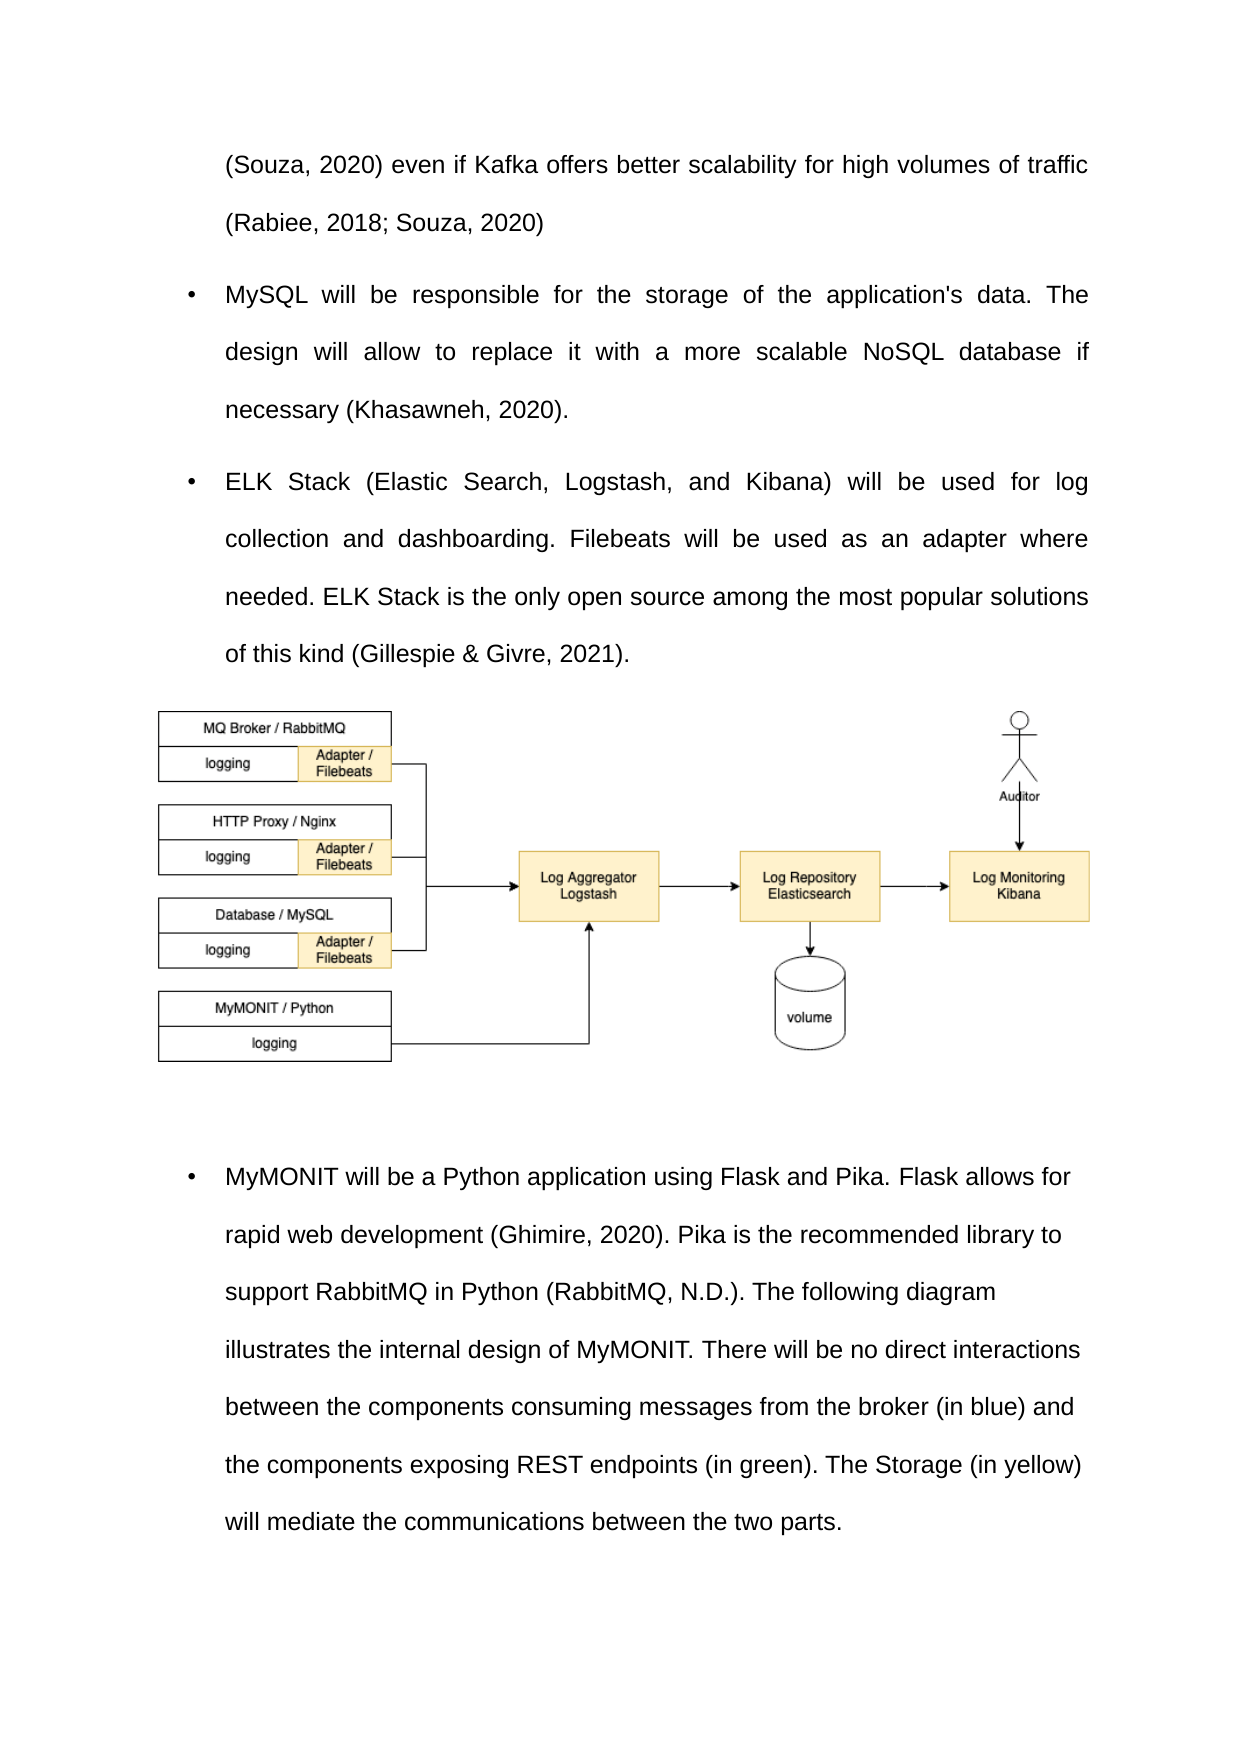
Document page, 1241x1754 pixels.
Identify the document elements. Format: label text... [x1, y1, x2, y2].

list MySQL will be responsible for the storage of the application's data. The design will allow to replace it with a more scalable NoSQL database if necessary (Khasawneh, 2020). [187, 279, 1091, 423]
list ELK Stack (Elastic Search, Logstash, and Kibana) will be used for log collection and dashboarding. Filebeats will be used as an adapter where needed. ELK Stack is the only open source among the most popular solutions of this kind (Gillespie & Givre, 2021). [187, 467, 1091, 668]
list MyMONIT will be a Python application using Flask and Pika. Flask allows for rapid web development (Ghimire, 2020). Pika is the recommended library to support RabbitMQ in Python (RabbitMQ, N.D.). The following diagram illustrates the internal design of MyMONIT. There will be no direct interactions between the components consuming messages from the broker (in blue) and the components exposing REST endpoints (in green). The Storage (in yellow) will mediate the communications between the two parts. [187, 1162, 1091, 1536]
picture [150, 711, 1090, 1062]
list (Souza, 2020) even if Kafka offers better scalability for high volumes of traffic (Rabiee, 2018; Souza, 2020) [187, 150, 1091, 236]
